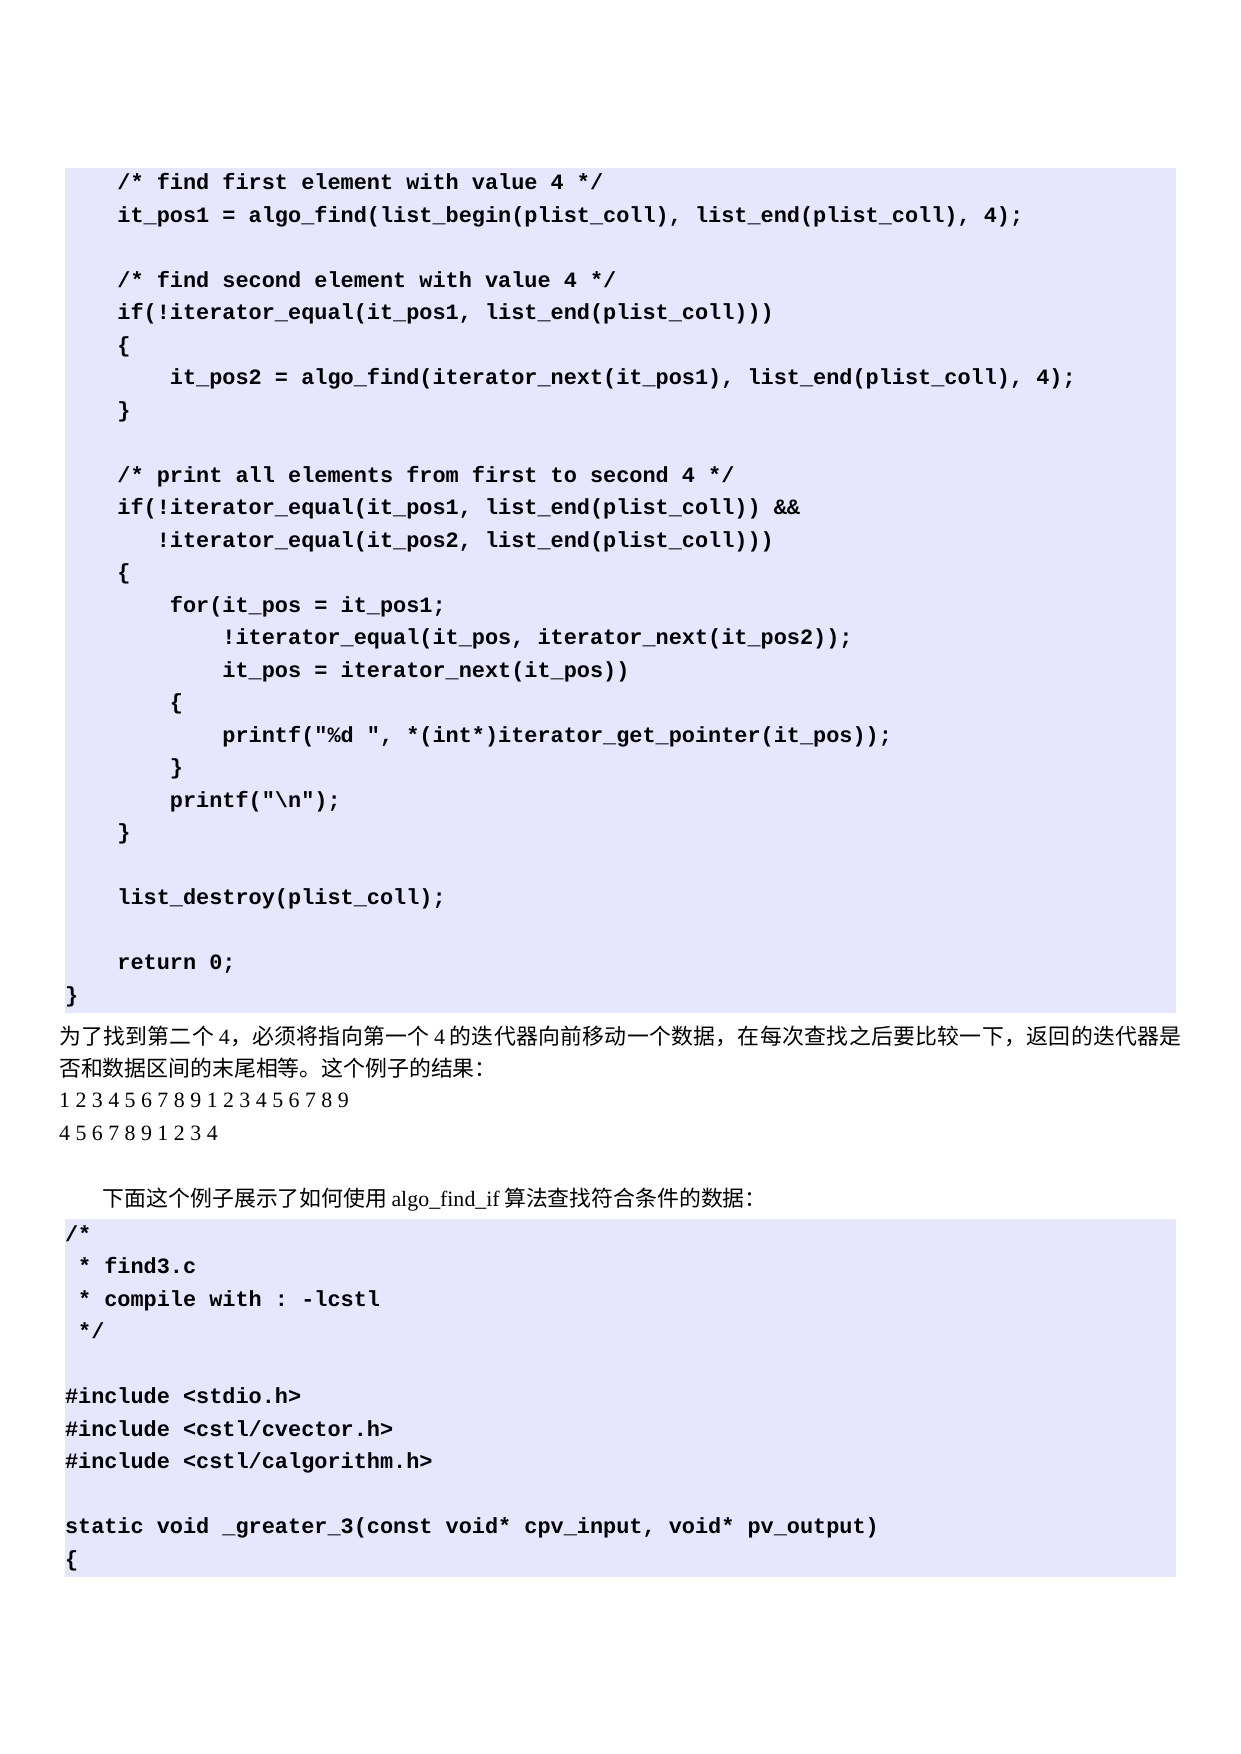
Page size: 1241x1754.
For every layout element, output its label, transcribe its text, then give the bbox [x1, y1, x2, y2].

text 下面这个例子展示了如何使用algo_find_if算法查找符合条件的数据： [59, 1181, 1181, 1213]
text 1 2 3 4 5 6 7 8 9 1 2 3 4 5 6 7 8 9 [59, 1083, 1181, 1116]
table_header /* find first element with value 4 */ it_pos1 = algo_find(list_begin(plist_coll), list_end(plist_coll), 4); /* find second element with value 4 */ if(!iterator_equal(it_pos1, list_end(plist_coll))) { it_pos2 = algo_find(iterator_next(it_pos1), list_end(plist_coll), 4); } /* print all elements from first to second 4 */ if(!iterator_equal(it_pos1, list_end(plist_coll)) && !iterator_equal(it_pos2, list_end(plist_coll))) { for(it_pos = it_pos1; !iterator_equal(it_pos, iterator_next(it_pos2)); it_pos = iterator_next(it_pos)) { printf("%d ", *(int*)iterator_get_pointer(it_pos)); } printf("\n"); } list_destroy(plist_coll); return 0; } [60, 163, 1181, 1018]
text 为了找到第二个4，必须将指向第一个4的迭代器向前移动一个数据，在每次查找之后要比较一下，返回的迭代器是否和数据区间的末尾相等。这个例子的结果： [59, 1020, 1181, 1083]
text 4 5 6 7 8 9 1 2 3 4 [59, 1116, 1181, 1148]
table_header /* * find3.c * compile with : -lcstl */ #include <stdio.h> #include <cstl/cvector.h> #include <cstl/calgorithm.h> static void _greater_3(const void* cpv_input, void* pv_output) { [60, 1215, 1181, 1583]
